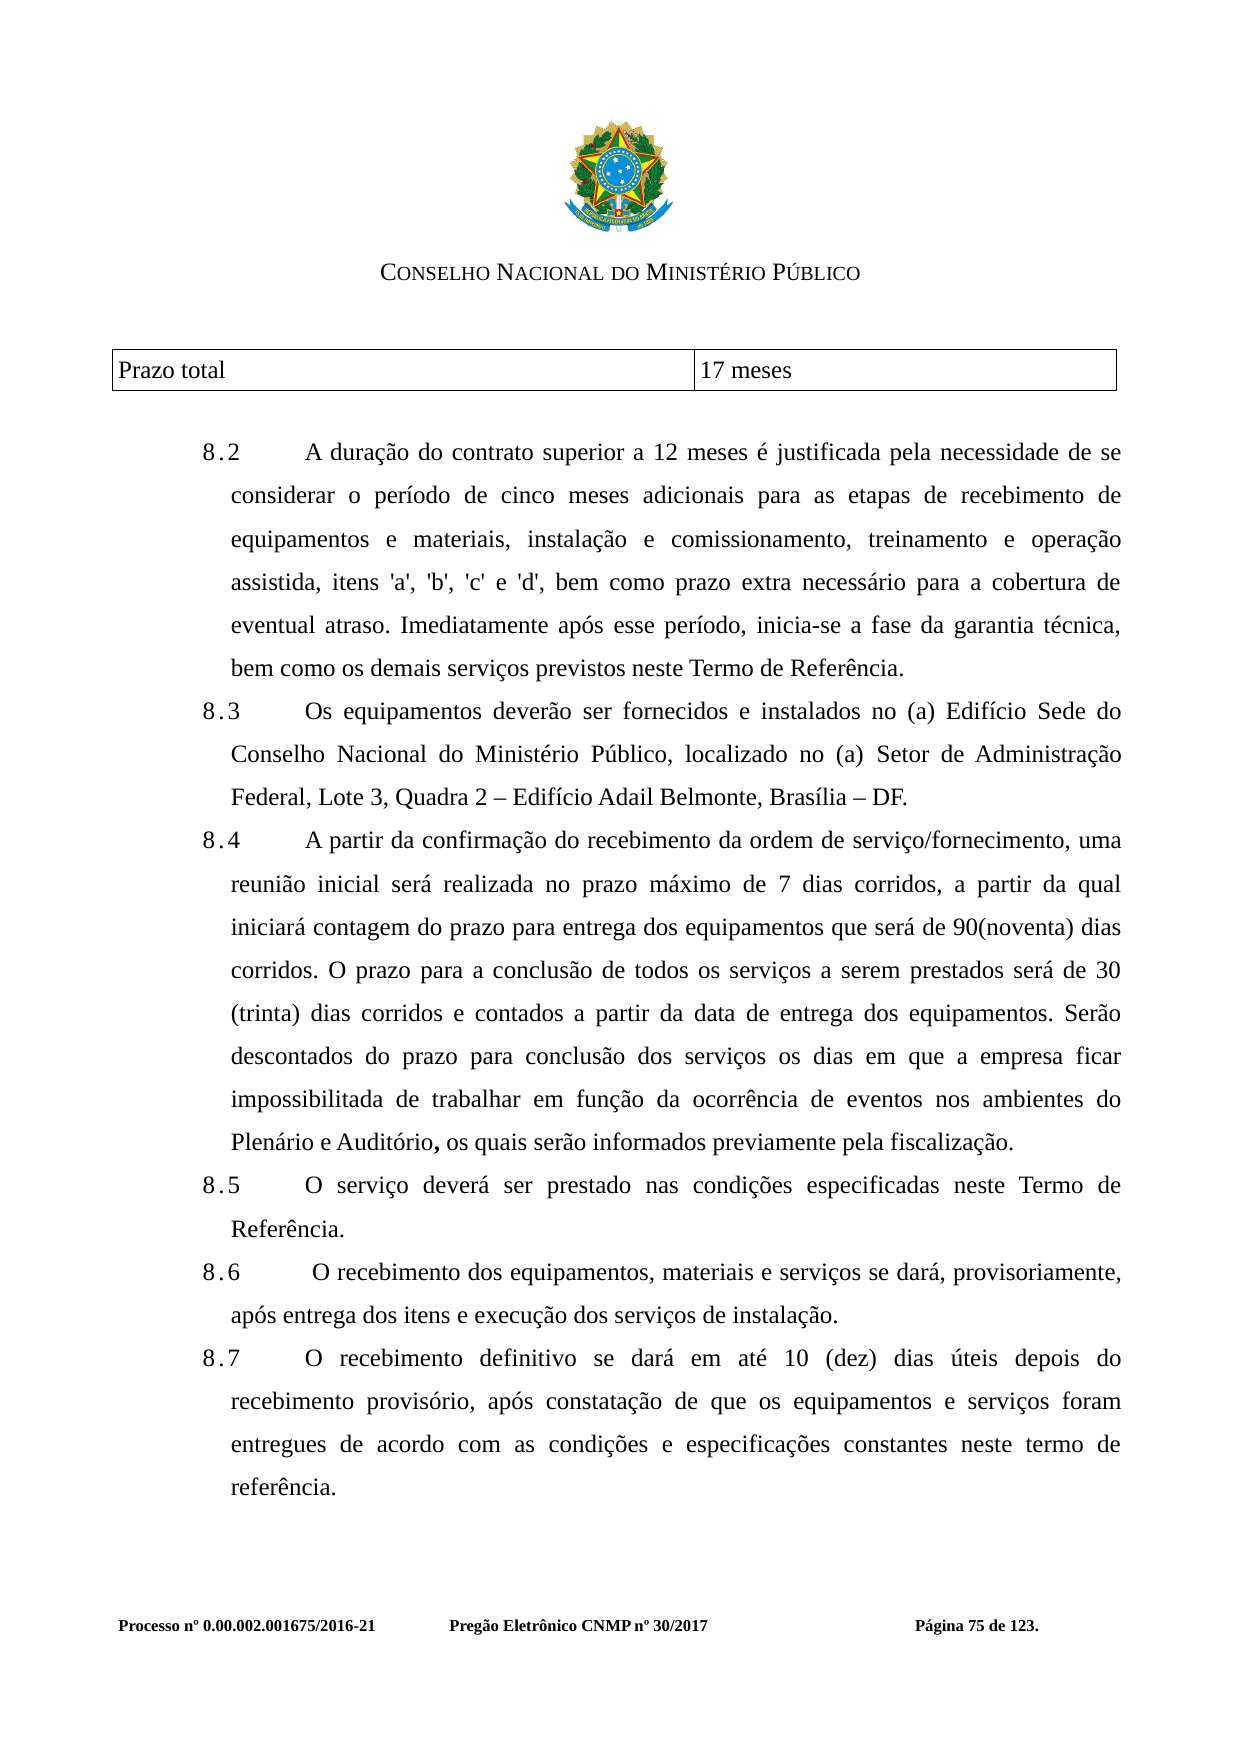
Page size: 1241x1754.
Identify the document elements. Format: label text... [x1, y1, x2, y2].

list A partir da confirmação do recebimento da ordem de serviço/fornecimento, uma reunião inicial será realizada no prazo máximo de 7 dias corridos, a partir da qual iniciará contagem do prazo para entrega dos equipamentos que será de 90(noventa) dias corridos. O prazo para a conclusão de todos os serviços a serem prestados será de 30 (trinta) dias corridos e contados a partir da data de entrega dos equipamentos. Serão descontados do prazo para conclusão dos serviços os dias em que a empresa ficar impossibilitada de trabalhar em função da ocorrência de eventos nos ambientes do Plenário e Auditório, os quais serão informados previamente pela fiscalização. [193, 826, 1122, 1156]
list Os equipamentos deverão ser fornecidos e instalados no (a) Edifício Sede do Conselho Nacional do Ministério Público, localizado no (a) Setor de Administração Federal, Lote 3, Quadra 2 – Edifício Adail Belmonte, Brasília – DF. [193, 696, 1122, 811]
table_cell 17 meses [695, 350, 1116, 389]
table_cell Prazo total [113, 350, 694, 389]
list O recebimento definitivo se dará em até 10 (dez) dias úteis depois do recebimento provisório, após constatação de que os equipamentos e serviços foram entregues de acordo com as condições e especificações constantes neste termo de referência. [193, 1343, 1122, 1501]
list O recebimento dos equipamentos, materiais e serviços se dará, provisoriamente, após entrega dos itens e execução dos serviços de instalação. [193, 1257, 1122, 1329]
list A duração do contrato superior a 12 meses é justificada pela necessidade de se considerar o período de cinco meses adicionais para as etapas de recebimento de equipamentos e materiais, instalação e comissionamento, treinamento e operação assistida, itens 'a', 'b', 'c' e 'd', bem como prazo extra necessário para a cobertura de eventual atraso. Imediatamente após esse período, inicia-se a fase da garantia técnica, bem como os demais serviços previstos neste Termo de Referência. [193, 437, 1122, 682]
list O serviço deverá ser prestado nas condições especificadas neste Termo de Referência. [193, 1171, 1122, 1242]
